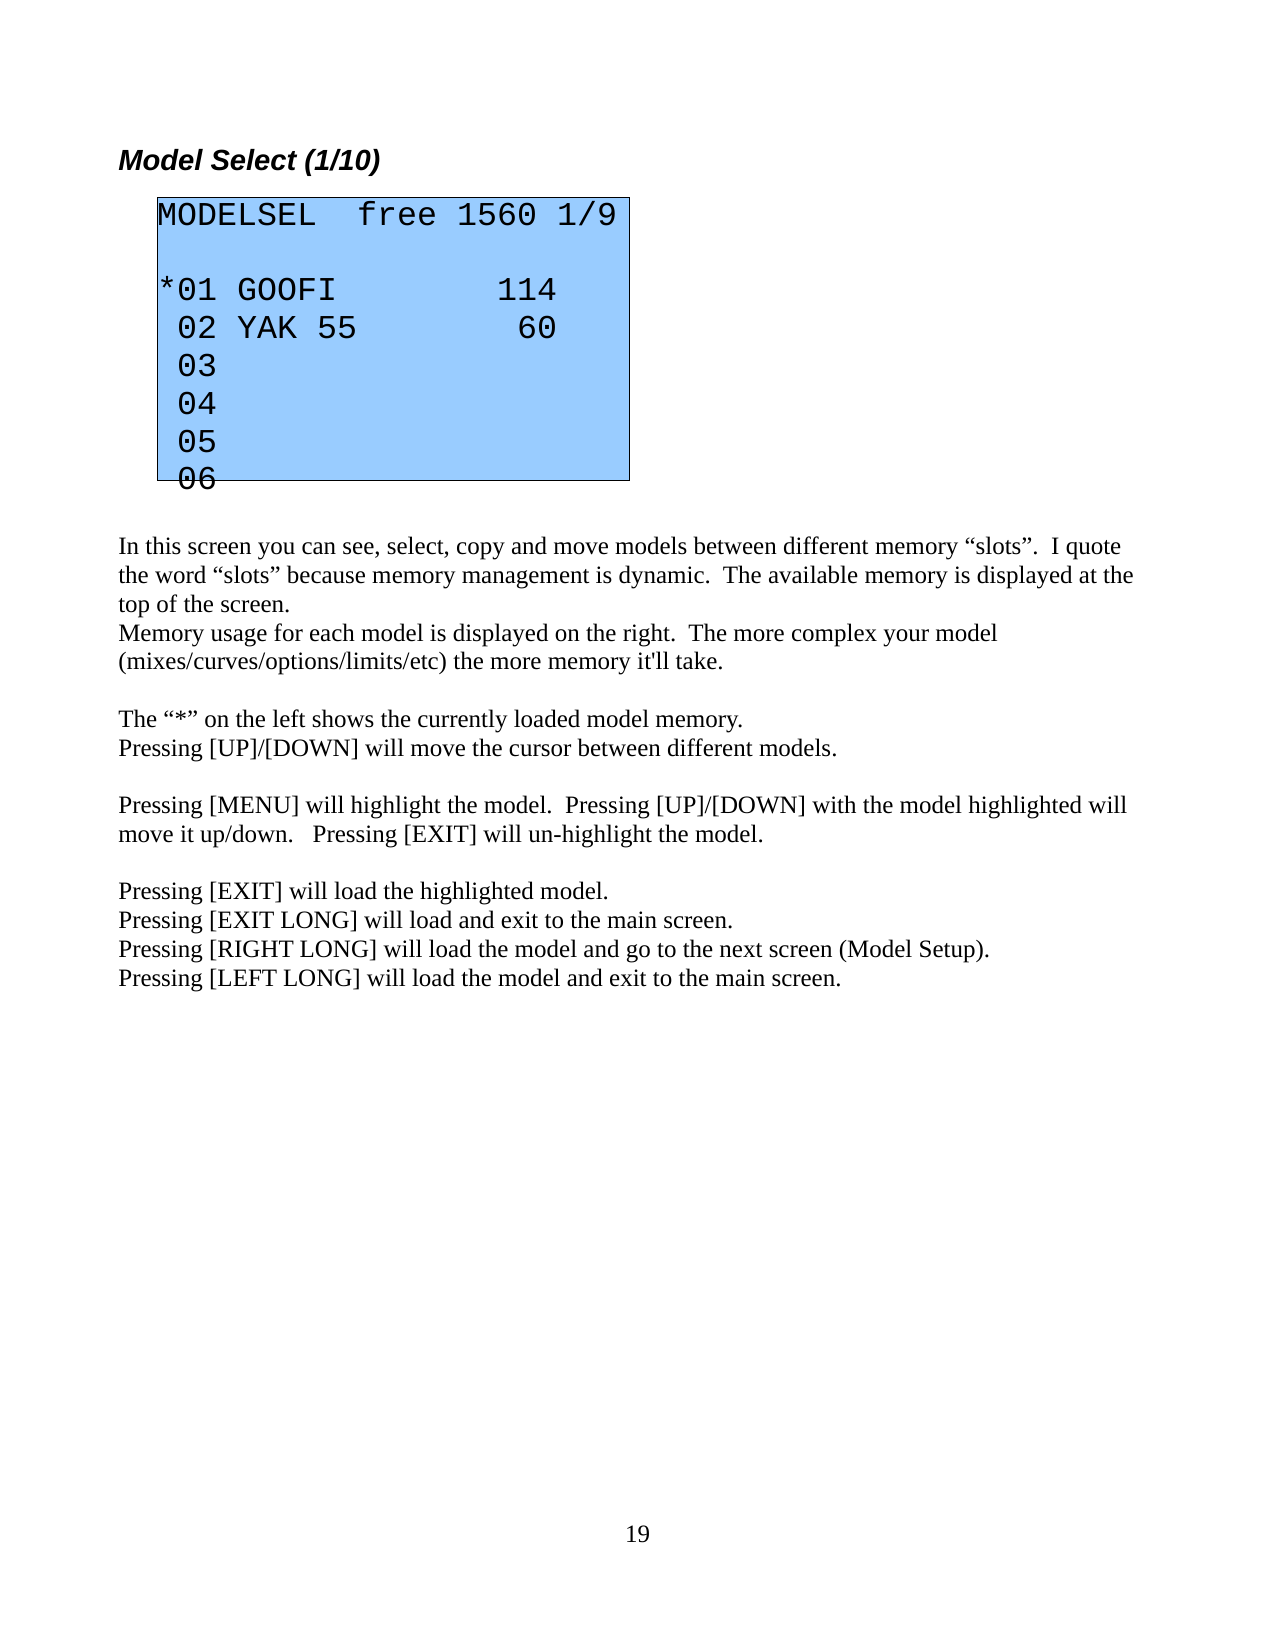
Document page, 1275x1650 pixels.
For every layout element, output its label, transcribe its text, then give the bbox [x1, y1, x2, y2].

text Pressing [EXIT] will load the highlighted model. [118, 876, 1157, 905]
text Pressing [RIGHT LONG] will load the model and go to the next screen (Model Setup). [118, 934, 1157, 963]
subtitle Model Select (1/10) [118, 143, 1157, 177]
text Pressing [EXIT LONG] will load and exit to the main screen. [118, 905, 1157, 934]
text Memory usage for each model is displayed on the right. The more complex your model (mixes/curves/options/limits/etc) the more memory it'll take. [118, 618, 1157, 675]
text Pressing [LEFT LONG] will load the model and exit to the main screen. [118, 963, 1157, 991]
text Pressing [MENU] will highlight the model. Pressing [UP]/[DOWN] with the model highlighted will move it up/down. Pressing [EXIT] will un-highlight the model. [118, 790, 1157, 848]
text Pressing [UP]/[DOWN] will move the cursor between different models. [118, 733, 1157, 761]
text The “*” on the left shows the currently loaded model memory. [118, 704, 1157, 733]
text In this screen you can see, select, copy and move models between different memory “slots”. I quote the word “slots” because memory management is dynamic. The available memory is displayed at the top of the screen. [118, 531, 1157, 618]
